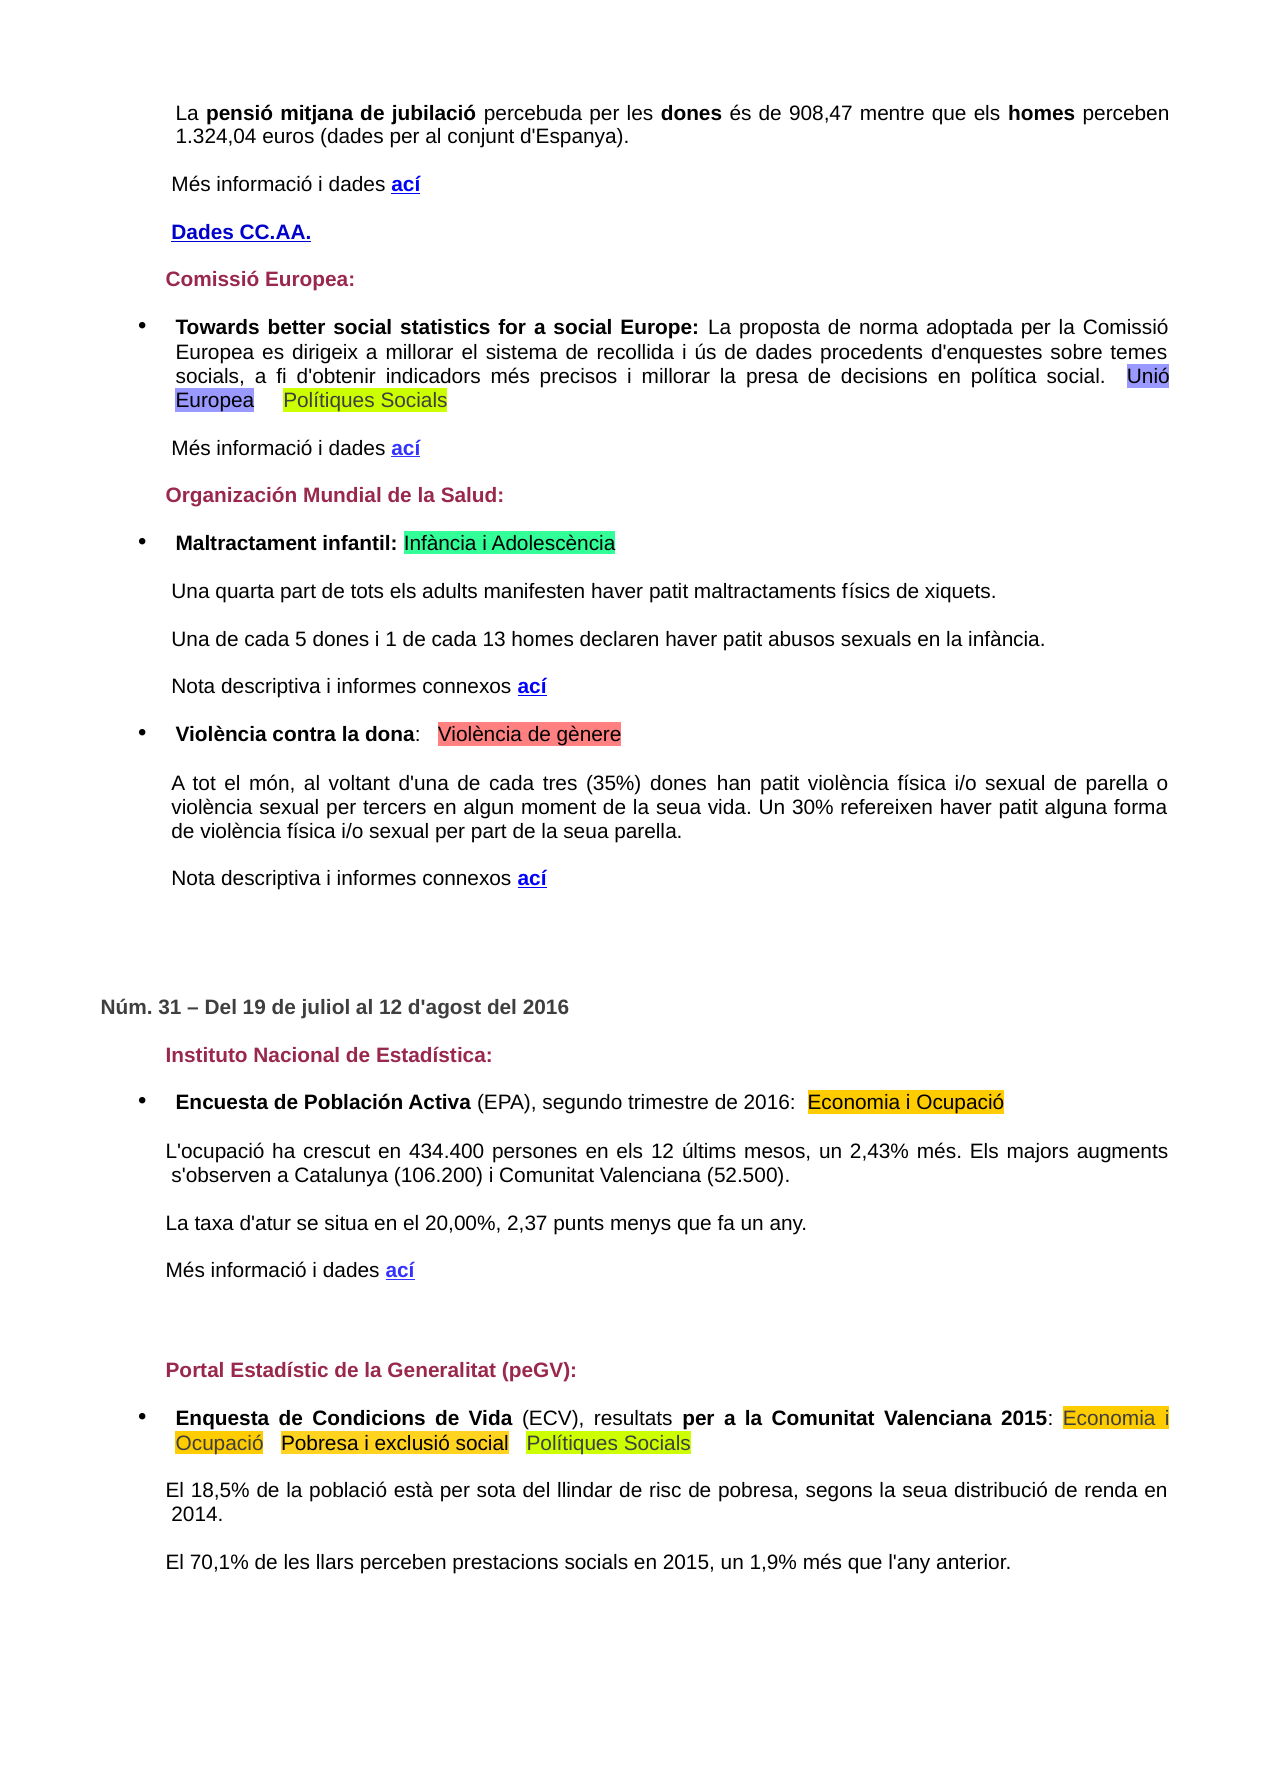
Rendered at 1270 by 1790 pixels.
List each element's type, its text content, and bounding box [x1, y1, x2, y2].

list Encuesta de Población Activa (EPA), segundo trimestre de 2016: Economia i Ocupació [138, 1090, 1169, 1115]
text El 70,1% de les llars perceben prestacions socials en 2015, un 1,9% més que l'any anterior. [165, 1550, 1169, 1574]
text Organización Mundial de la Salud: [165, 483, 1169, 507]
text Núm. 31 – Del 19 de juliol al 12 d'agost del 2016 [100, 995, 1169, 1019]
subtitle Towards better social statistics for a social Europe: La proposta de norma adoptada per la Comissió Europea es dirigeix a millorar el sistema de recollida i ús de dades procedents d'enquestes sobre temes socials, a fi d'obtenir indicadors més precisos i millorar la presa de decisions en política social. Unió Europea Polítiques Socials [138, 315, 1169, 412]
text L'ocupació ha crescut en 434.400 persones en els 12 últims mesos, un 2,43% més. Els majors augments s'observen a Catalunya (106.200) i Comunitat Valenciana (52.500). [165, 1139, 1169, 1187]
list Dades CC.AA. [165, 219, 1169, 243]
text Comissió Europea: [165, 267, 1169, 291]
list Una quarta part de tots els adults manifesten haver patit maltractaments físics de xiquets. [165, 579, 1169, 603]
text El 18,5% de la població està per sota del llindar de risc de pobresa, segons la seua distribució de renda en 2014. [165, 1478, 1169, 1526]
list Una de cada 5 dones i 1 de cada 13 homes declaren haver patit abusos sexuals en la infància. [165, 627, 1169, 651]
list A tot el món, al voltant d'una de cada tres (35%) dones han patit violència física i/o sexual de parella o violència sexual per tercers en algun moment de la seua vida. Un 30% refereixen haver patit alguna forma de violència física i/o sexual per part de la seua parella. [165, 771, 1169, 842]
text Instituto Nacional de Estadística: [165, 1042, 1169, 1066]
list Nota descriptiva i informes connexos ací [165, 674, 1169, 698]
list Violència contra la dona: Violència de gènere [138, 722, 1169, 747]
list Maltractament infantil: Infància i Adolescència [138, 531, 1169, 556]
list Més informació i dades ací [165, 435, 1169, 459]
list La pensió mitjana de jubilació percebuda per les dones és de 908,47 mentre que els homes perceben 1.324,04 euros (dades per al conjunt d'Espanya). [138, 100, 1169, 148]
text Més informació i dades ací [165, 1258, 1169, 1282]
list Més informació i dades ací [165, 172, 1169, 196]
list Enquesta de Condicions de Vida (ECV), resultats per a la Comunitat Valenciana 2015: Economia i Ocupació Pobresa i exclusió social Polítiques Socials [138, 1406, 1169, 1454]
list Nota descriptiva i informes connexos ací [165, 866, 1169, 890]
text La taxa d'atur se situa en el 20,00%, 2,37 punts menys que fa un any. [165, 1210, 1169, 1234]
text Portal Estadístic de la Generalitat (peGV): [165, 1358, 1169, 1382]
